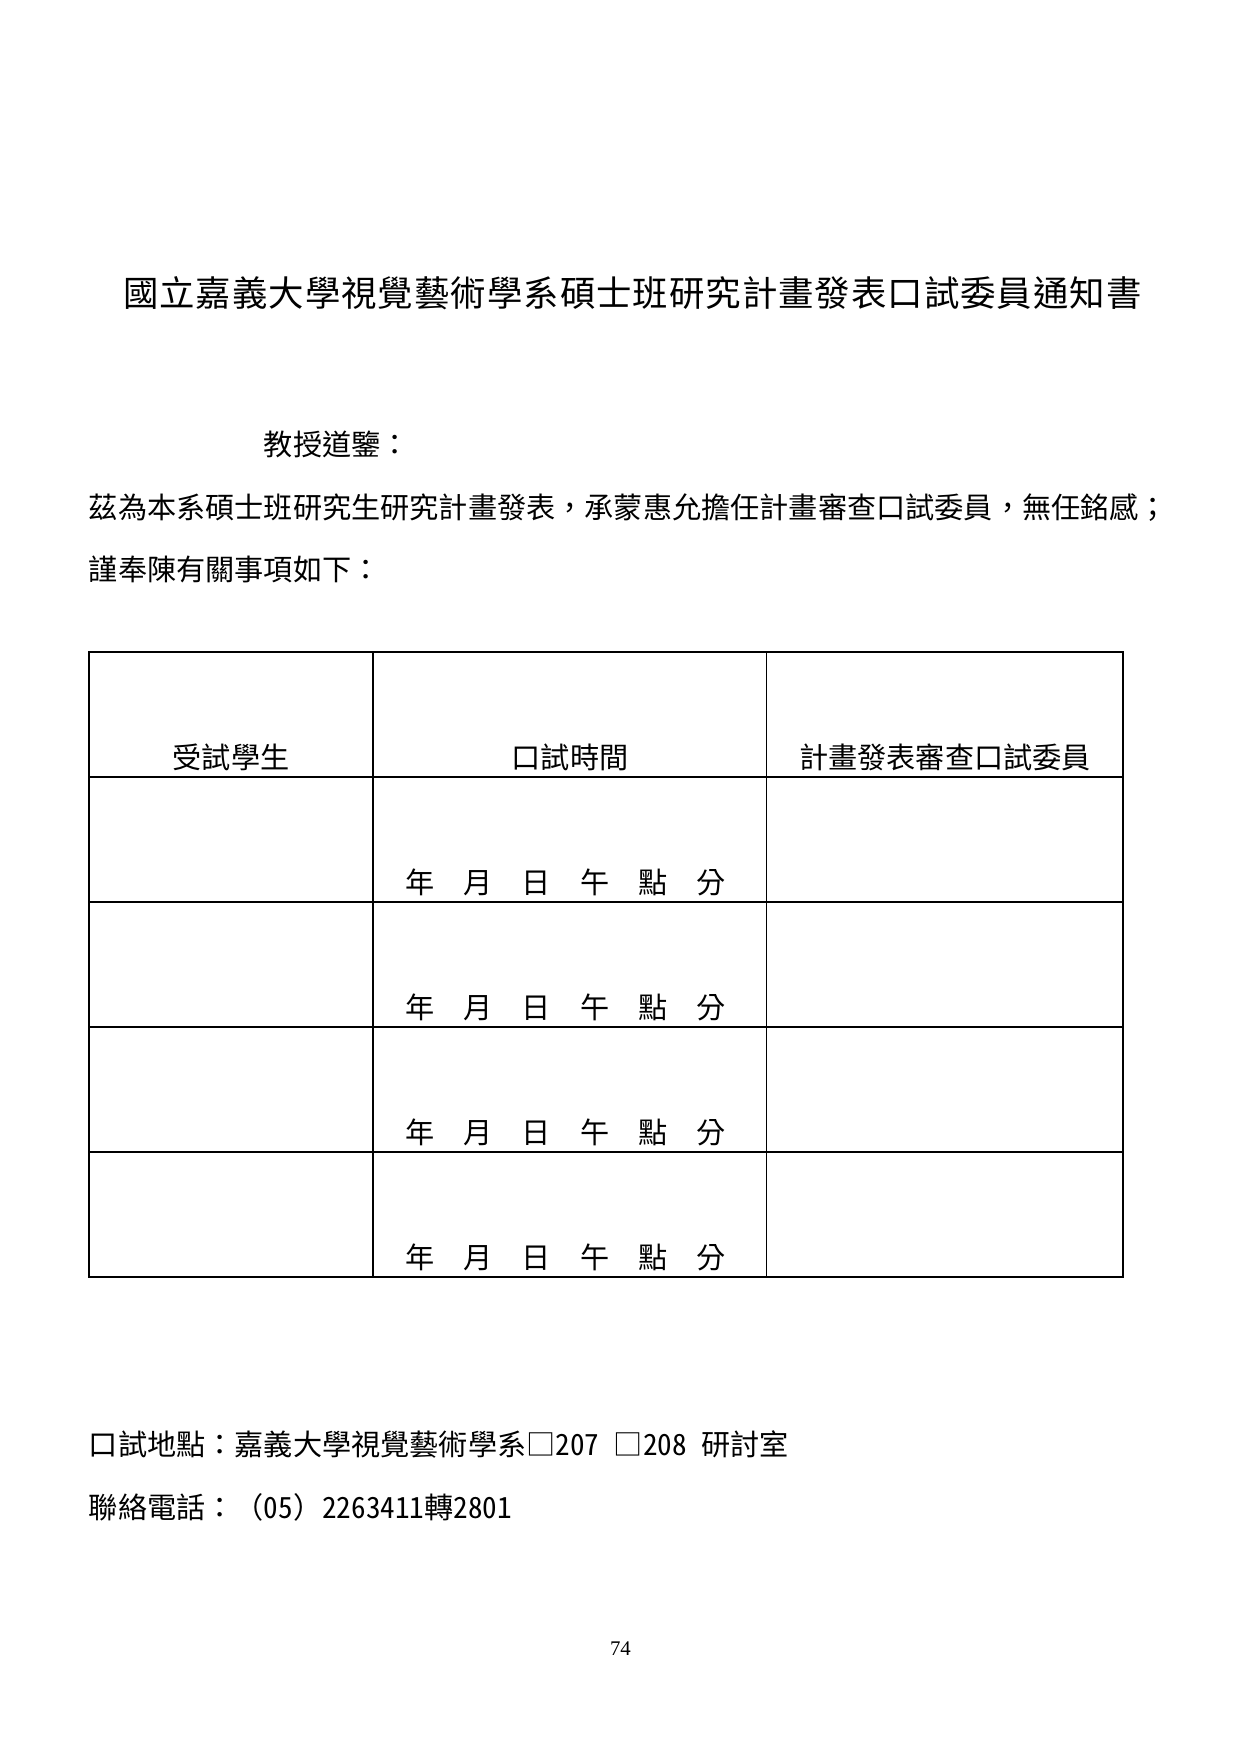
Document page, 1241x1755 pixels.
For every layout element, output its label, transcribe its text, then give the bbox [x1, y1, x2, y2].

table_cell [767, 1153, 1122, 1276]
text 聯絡電話：（05）2263411轉2801 [89, 1464, 1152, 1526]
table_cell 年 月 日 午 點 分 [374, 1153, 766, 1276]
table_cell 年 月 日 午 點 分 [374, 778, 766, 901]
table_cell [90, 1153, 372, 1276]
table_header 受試學生 [90, 653, 372, 776]
table_header 口試時間 [374, 653, 766, 776]
subtitle 國立嘉義大學視覺藝術學系碩士班研究計畫發表口試委員通知書 [89, 276, 1177, 314]
table_cell 年 月 日 午 點 分 [374, 903, 766, 1026]
table_cell [767, 778, 1122, 901]
text 教授道鑒： [89, 401, 1152, 464]
table_cell [767, 903, 1122, 1026]
table_cell [90, 1028, 372, 1151]
table_cell 年 月 日 午 點 分 [374, 1028, 766, 1151]
table_header 計畫發表審查口試委員 [767, 653, 1122, 776]
text 口試地點：嘉義大學視覺藝術學系□207 □208 研討室 [89, 1401, 1152, 1464]
text 茲為本系碩士班研究生研究計畫發表，承蒙惠允擔任計畫審查口試委員，無任銘感；謹奉陳有關事項如下： [89, 464, 1152, 589]
table_cell [90, 903, 372, 1026]
table_cell [767, 1028, 1122, 1151]
table_cell [90, 778, 372, 901]
